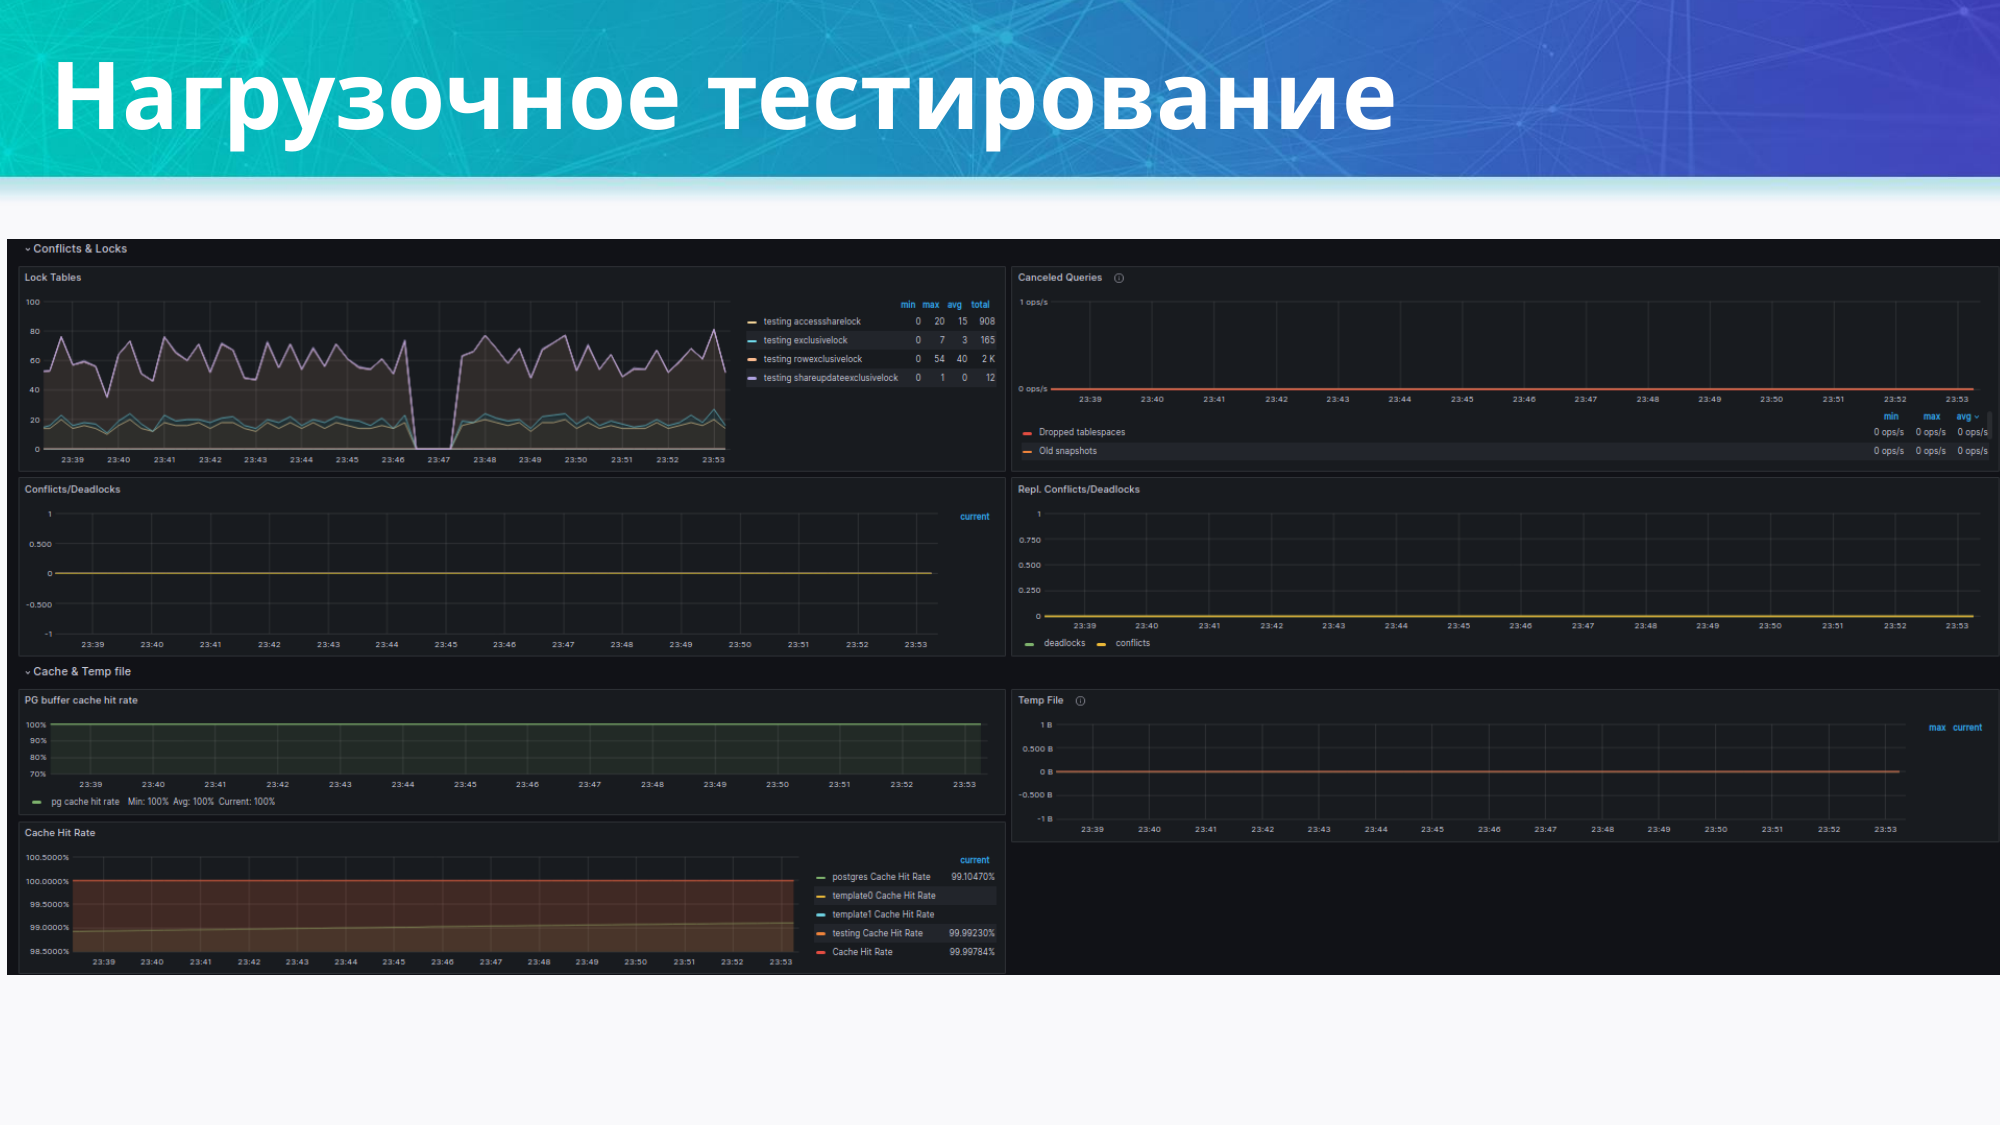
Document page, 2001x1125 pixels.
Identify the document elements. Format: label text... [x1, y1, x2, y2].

text_box Нагрузочное тестирование [50, 58, 1882, 139]
text_box Нагрузочное тестирование [1000, 88, 1020, 119]
picture [0, 0, 2000, 1125]
text_box Нагрузочное тестирование [244, 88, 264, 119]
